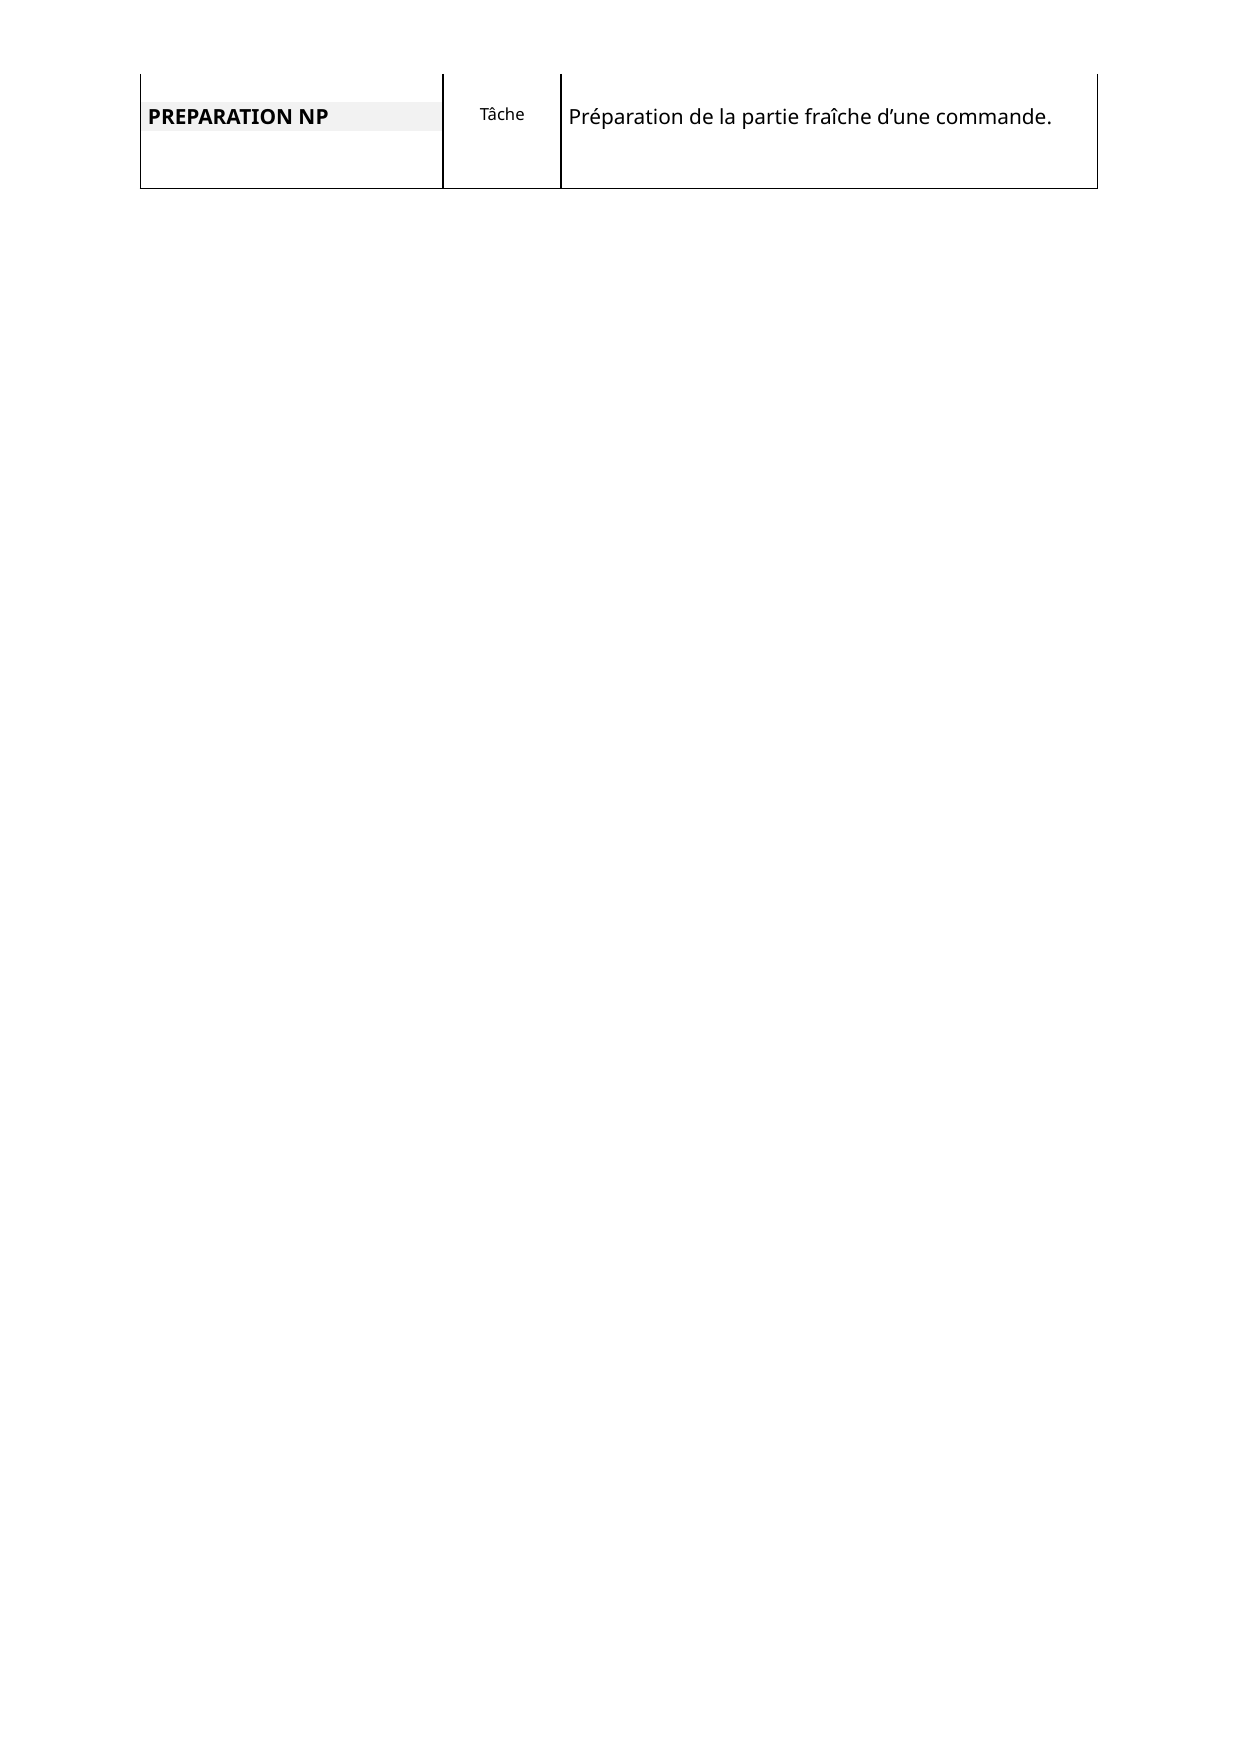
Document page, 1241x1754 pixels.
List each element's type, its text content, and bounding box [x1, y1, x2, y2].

table_cell [562, 74, 1097, 102]
table_cell Préparation de la partie fraîche d’une commande. [562, 102, 1097, 131]
table_cell Tâche [444, 102, 560, 131]
table_cell [562, 159, 1097, 188]
table_cell PREPARATION NP [141, 102, 442, 131]
table_cell [141, 74, 442, 102]
table_cell [141, 159, 442, 188]
table_cell [562, 131, 1097, 159]
table_cell [141, 131, 442, 159]
table_cell [444, 131, 560, 159]
table_cell [444, 159, 560, 188]
table_cell [444, 74, 560, 102]
